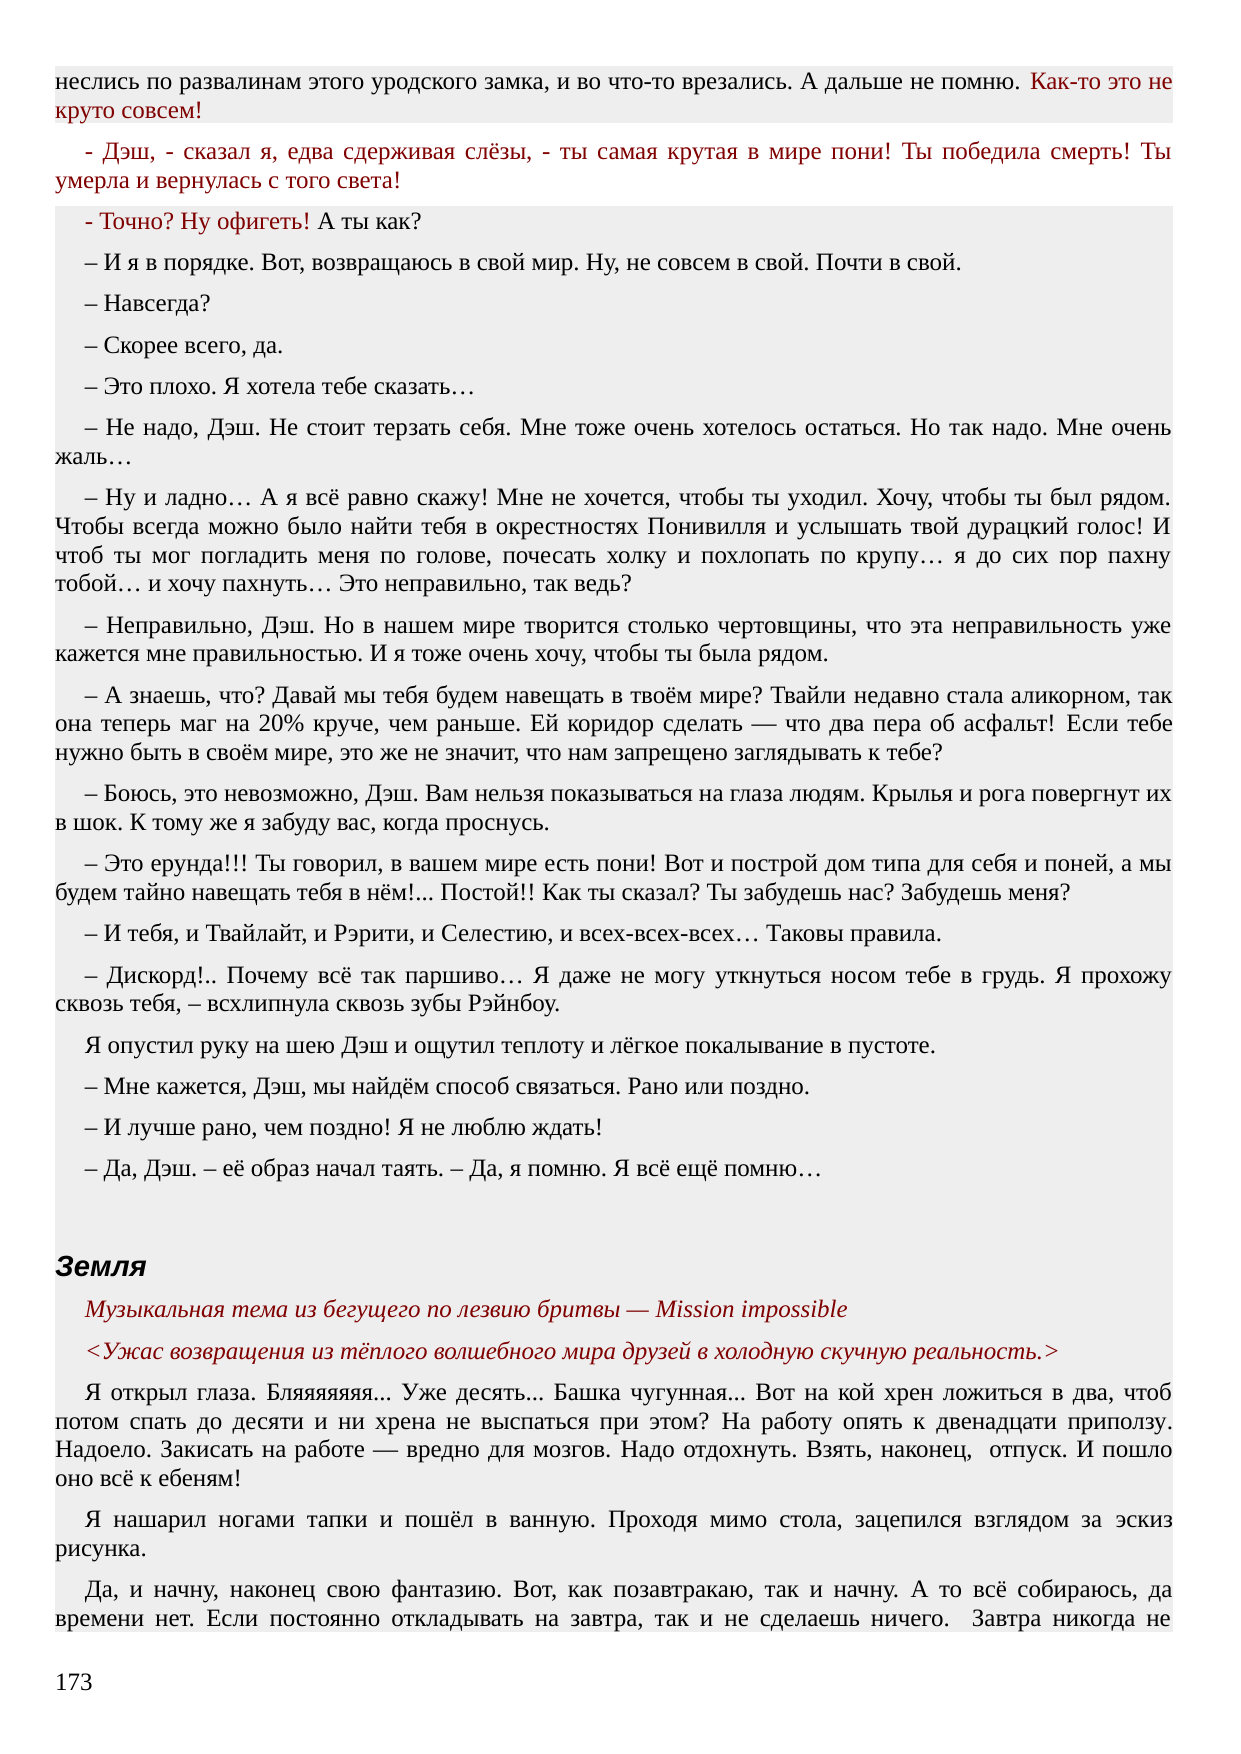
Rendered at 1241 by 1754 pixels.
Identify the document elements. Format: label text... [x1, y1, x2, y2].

text – Навсегда? [55, 288, 1173, 317]
text – Дискорд!.. Почему всё так паршиво… Я даже не могу уткнуться носом тебе в грудь. Я прохожу сквозь тебя, – всхлипнула сквозь зубы Рэйнбоу. [55, 960, 1173, 1017]
text неслись по развалинам этого уродского замка, и во что-то врезались. А дальше не помню. Как-то это не круто совсем! [55, 66, 1173, 123]
text - Дэш, - сказал я, едва сдерживая слёзы, - ты самая крутая в мире пони! Ты победила смерть! Ты умерла и вернулась с того света! [55, 136, 1173, 193]
text Я опустил руку на шею Дэш и ощутил теплоту и лёгкое покалывание в пустоте. [55, 1030, 1173, 1058]
text Музыкальная тема из бегущего по лезвию бритвы — Mission impossible [55, 1294, 1173, 1323]
text Я нашарил ногами тапки и пошёл в ванную. Проходя мимо стола, зацепился взглядом за эскиз рисунка. [55, 1504, 1173, 1562]
text – Боюсь, это невозможно, Дэш. Вам нельзя показываться на глаза людям. Крылья и рога повергнут их в шок. К тому же я забуду вас, когда проснусь. [55, 778, 1173, 836]
text – А знаешь, что? Давай мы тебя будем навещать в твоём мире? Твайли недавно стала аликорном, так она теперь маг на 20% круче, чем раньше. Ей коридор сделать — что два пера об асфальт! Если тебе нужно быть в своём мире, это же не значит, что нам запрещено заглядывать к тебе? [55, 680, 1173, 766]
text – Это ерунда!!! Ты говорил, в вашем мире есть пони! Вот и построй дом типа для себя и поней, а мы будем тайно навещать тебя в нём!... Постой!! Как ты сказал? Ты забудешь нас? Забудешь меня? [55, 848, 1173, 906]
text – Да, Дэш. – её образ начал таять. – Да, я помню. Я всё ещё помню… [55, 1153, 1173, 1182]
subtitle Земля [55, 1248, 1173, 1282]
text – И тебя, и Твайлайт, и Рэрити, и Селестию, и всех-всех-всех… Таковы правила. [55, 918, 1173, 947]
text – И лучше рано, чем поздно! Я не люблю ждать! [55, 1112, 1173, 1141]
text – Ну и ладно… А я всё равно скажу! Мне не хочется, чтобы ты уходил. Хочу, чтобы ты был рядом. Чтобы всегда можно было найти тебя в окрестностях Понивилля и услышать твой дурацкий голос! И чтоб ты мог погладить меня по голове, почесать холку и похлопать по крупу… я до сих пор пахну тобой… и хочу пахнуть… Это неправильно, так ведь? [55, 482, 1173, 597]
text – Не надо, Дэш. Не стоит терзать себя. Мне тоже очень хотелось остаться. Но так надо. Мне очень жаль… [55, 412, 1173, 470]
text - Точно? Ну офигеть! А ты как? [55, 206, 1173, 235]
text – Неправильно, Дэш. Но в нашем мире творится столько чертовщины, что эта неправильность уже кажется мне правильностью. И я тоже очень хочу, чтобы ты была рядом. [55, 610, 1173, 667]
text – Мне кажется, Дэш, мы найдём способ связаться. Рано или поздно. [55, 1071, 1173, 1100]
text Я открыл глаза. Бляяяяяяя... Уже десять... Башка чугунная... Вот на кой хрен ложиться в два, чтоб потом спать до десяти и ни хрена не выспаться при этом? На работу опять к двенадцати приползу. Надоело. Закисать на работе — вредно для мозгов. Надо отдохнуть. Взять, наконец, отпуск. И пошло оно всё к ебеням! [55, 1377, 1173, 1492]
text – И я в порядке. Вот, возвращаюсь в свой мир. Ну, не совсем в свой. Почти в свой. [55, 247, 1173, 276]
text – Это плохо. Я хотела тебе сказать… [55, 371, 1173, 400]
text Да, и начну, наконец свою фантазию. Вот, как позавтракаю, так и начну. А то всё собираюсь, да времени нет. Если постоянно откладывать на завтра, так и не сделаешь ничего. Завтра никогда не [55, 1574, 1173, 1632]
text – Скорее всего, да. [55, 330, 1173, 358]
text <Ужас возвращения из тёплого волшебного мира друзей в холодную скучную реальность.> [55, 1336, 1173, 1364]
